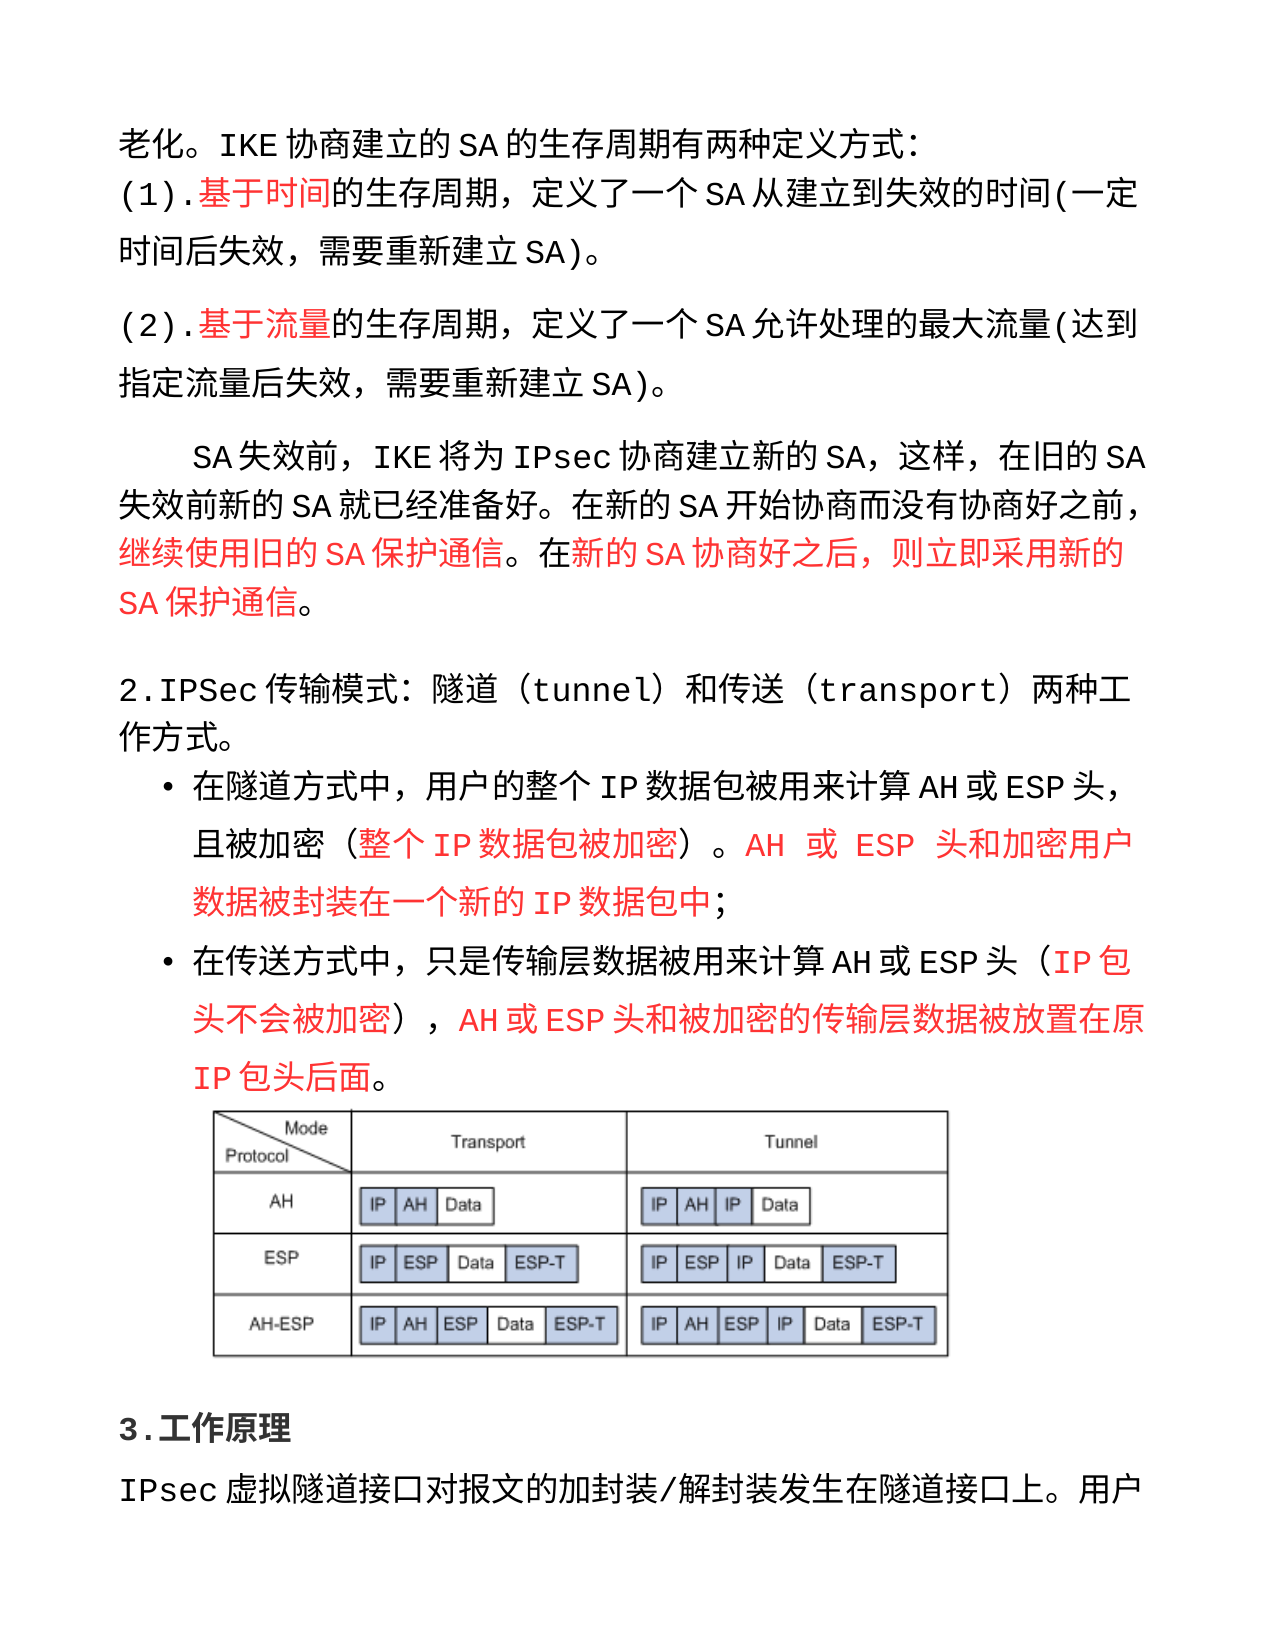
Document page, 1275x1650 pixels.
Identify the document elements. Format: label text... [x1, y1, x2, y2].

text (2).基于流量的生存周期，定义了一个SA允许处理的最大流量(达到指定流量后失效，需要重新建立SA)。 [118, 298, 1157, 405]
picture [210, 1107, 952, 1360]
text 老化。IKE协商建立的SA的生存周期有两种定义方式： [118, 118, 1157, 167]
text IPsec虚拟隧道接口对报文的加封装/解封装发生在隧道接口上。用户 [118, 1463, 1157, 1511]
list 在隧道方式中，用户的整个IP数据包被用来计算AH或ESP头，且被加密（整个IP数据包被加密）。AH 或 ESP 头和加密用户数据被封装在一个新的IP数据包中； [162, 759, 1157, 925]
text 2.IPSec传输模式：隧道（tunnel）和传送（transport）两种工作方式。 [118, 662, 1157, 759]
text (1).基于时间的生存周期，定义了一个SA从建立到失效的时间(一定时间后失效，需要重新建立SA)。 [118, 167, 1157, 274]
list 在传送方式中，只是传输层数据被用来计算AH或ESP头（IP包头不会被加密），AH或ESP头和被加密的传输层数据被放置在原IP包头后面。 [162, 934, 1157, 1100]
subtitle 3.工作原理 [118, 1401, 1157, 1450]
text SA失效前，IKE将为IPsec协商建立新的SA，这样，在旧的SA失效前新的SA就已经准备好。在新的SA开始协商而没有协商好之前，继续使用旧的SA保护通信。在新的SA协商好之后，则立即采用新的SA保护通信。 [118, 429, 1157, 624]
